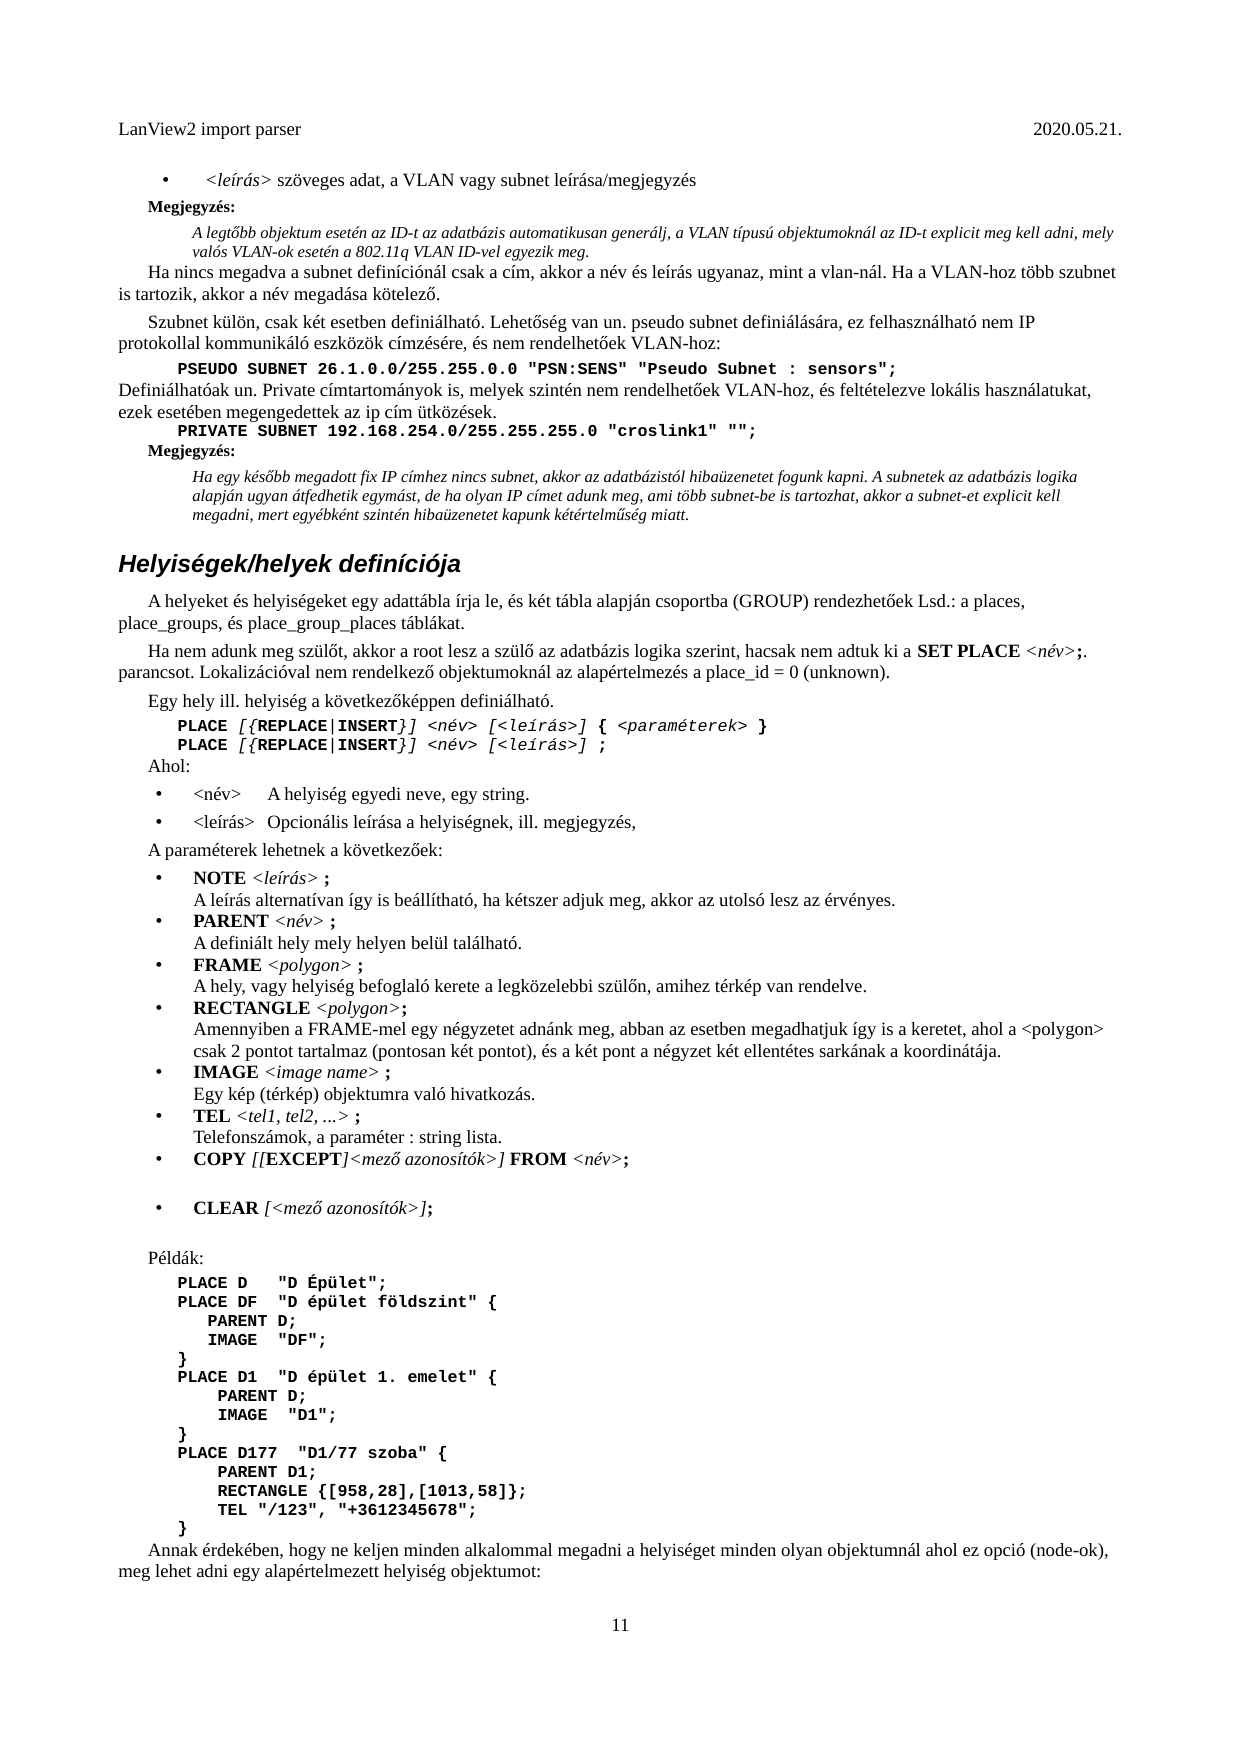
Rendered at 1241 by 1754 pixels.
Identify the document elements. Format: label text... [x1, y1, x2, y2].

text PRIVATE SUBNET 192.168.254.0/255.255.255.0 "croslink1" ""; [177, 422, 1122, 441]
text Ha nincs megadva a subnet definíciónál csak a cím, akkor a név és leírás ugyanaz, mint a vlan-nál. Ha a VLAN-hoz több szubnet is tartozik, akkor a név megadása kötelező. [118, 261, 1122, 304]
text IMAGE "DF"; [177, 1331, 1122, 1350]
text Definiálhatóak un. Private címtartományok is, melyek szintén nem rendelhetőek VLAN-hoz, és feltételezve lokális használatukat, ezek esetében megengedettek az ip cím ütközések. [118, 379, 1122, 422]
text A paraméterek lehetnek a következőek: [118, 839, 1122, 861]
list TEL <tel1, tel2, ...> ; Telefonszámok, a paraméter : string lista. [156, 1104, 1122, 1148]
text A helyeket és helyiségeket egy adattábla írja le, és két tábla alapján csoportba (GROUP) rendezhetőek Lsd.: a places, place_groups, és place_group_places táblákat. [118, 590, 1122, 633]
text Ha egy később megadott fix IP címhez nincs subnet, akkor az adatbázistól hibaüzenetet fogunk kapni. A subnetek az adatbázis logika alapján ugyan átfedhetik egymást, de ha olyan IP címet adunk meg, ami több subnet-be is tartozhat, akkor a subnet-et explicit kell megadni, mert egyébként szintén hibaüzenetet kapunk kétértelműség miatt. [192, 467, 1122, 524]
text Ha nem adunk meg szülőt, akkor a root lesz a szülő az adatbázis logika szerint, hacsak nem adtuk ki a SET PLACE <név>;. parancsot. Lokalizációval nem rendelkező objektumoknál az alapértelmezés a place_id = 0 (unknown). [118, 640, 1122, 683]
list <leírás> Opcionális leírása a helyiségnek, ill. megjegyzés, [156, 811, 1122, 833]
list PARENT <név> ; A definiált hely mely helyen belül található. [156, 910, 1122, 953]
text PSEUDO SUBNET 26.1.0.0/255.255.0.0 "PSN:SENS" "Pseudo Subnet : sensors"; [177, 360, 1122, 379]
list CLEAR [<mező azonosítók>]; [156, 1197, 1122, 1240]
text PARENT D; [177, 1388, 1122, 1407]
list FRAME <polygon> ; A hely, vagy helyiség befoglaló kerete a legközelebbi szülőn, amihez térkép van rendelve. [156, 953, 1122, 997]
text A legtőbb objektum esetén az ID-t az adatbázis automatikusan generálj, a VLAN típusú objektumoknál az ID-t explicit meg kell adni, mely valós VLAN-ok esetén a 802.11q VLAN ID-vel egyezik meg. [192, 223, 1122, 261]
text PARENT D1; [177, 1463, 1122, 1482]
text PLACE DF "D épület földszint" { [177, 1294, 1122, 1312]
text TEL "/123", "+3612345678"; [177, 1501, 1122, 1520]
subtitle Helyiségek/helyek definíciója [118, 549, 1122, 578]
text PLACE [{REPLACE|INSERT}] <név> [<leírás>] ; [177, 736, 1122, 755]
text PLACE [{REPLACE|INSERT}] <név> [<leírás>] { <paraméterek> } [177, 717, 1122, 736]
text PLACE D1 "D épület 1. emelet" { [177, 1369, 1122, 1388]
text Egy hely ill. helyiség a következőképpen definiálható. [118, 689, 1122, 711]
list <név> A helyiség egyedi neve, egy string. [156, 783, 1122, 805]
list IMAGE <image name> ; Egy kép (térkép) objektumra való hivatkozás. [156, 1061, 1122, 1104]
list <leírás> szöveges adat, a VLAN vagy subnet leírása/megjegyzés [162, 169, 1122, 191]
text IMAGE "D1"; [177, 1407, 1122, 1426]
text } [177, 1350, 1122, 1369]
text PLACE D177 "D1/77 szoba" { [177, 1444, 1122, 1463]
text } [177, 1426, 1122, 1444]
text Ahol: [118, 755, 1122, 777]
text } [177, 1520, 1122, 1539]
text RECTANGLE {[958,28],[1013,58]}; [177, 1482, 1122, 1501]
text Megjegyzés: [118, 441, 1122, 460]
text Annak érdekében, hogy ne keljen minden alkalommal megadni a helyiséget minden olyan objektumnál ahol ez opció (node-ok), meg lehet adni egy alapértelmezett helyiség objektumot: [118, 1539, 1122, 1582]
text PLACE D "D Épület"; [177, 1275, 1122, 1294]
list COPY [[EXCEPT]<mező azonosítók>] FROM <név>; [156, 1148, 1122, 1191]
list RECTANGLE <polygon>; Amennyiben a FRAME-mel egy négyzetet adnánk meg, abban az esetben megadhatjuk így is a keretet, ahol a <polygon> csak 2 pontot tartalmaz (pontosan két pontot), és a két pont a négyzet két ellentétes sarkának a koordinátája. [156, 997, 1122, 1061]
text PARENT D; [177, 1312, 1122, 1331]
text Példák: [118, 1247, 1122, 1268]
text Megjegyzés: [118, 197, 1122, 216]
list NOTE <leírás> ; A leírás alternatívan így is beállítható, ha kétszer adjuk meg, akkor az utolsó lesz az érvényes. [156, 867, 1122, 910]
text Szubnet külön, csak két esetben definiálható. Lehetőség van un. pseudo subnet definiálására, ez felhasználható nem IP protokollal kommunikáló eszközök címzésére, és nem rendelhetőek VLAN-hoz: [118, 311, 1122, 354]
